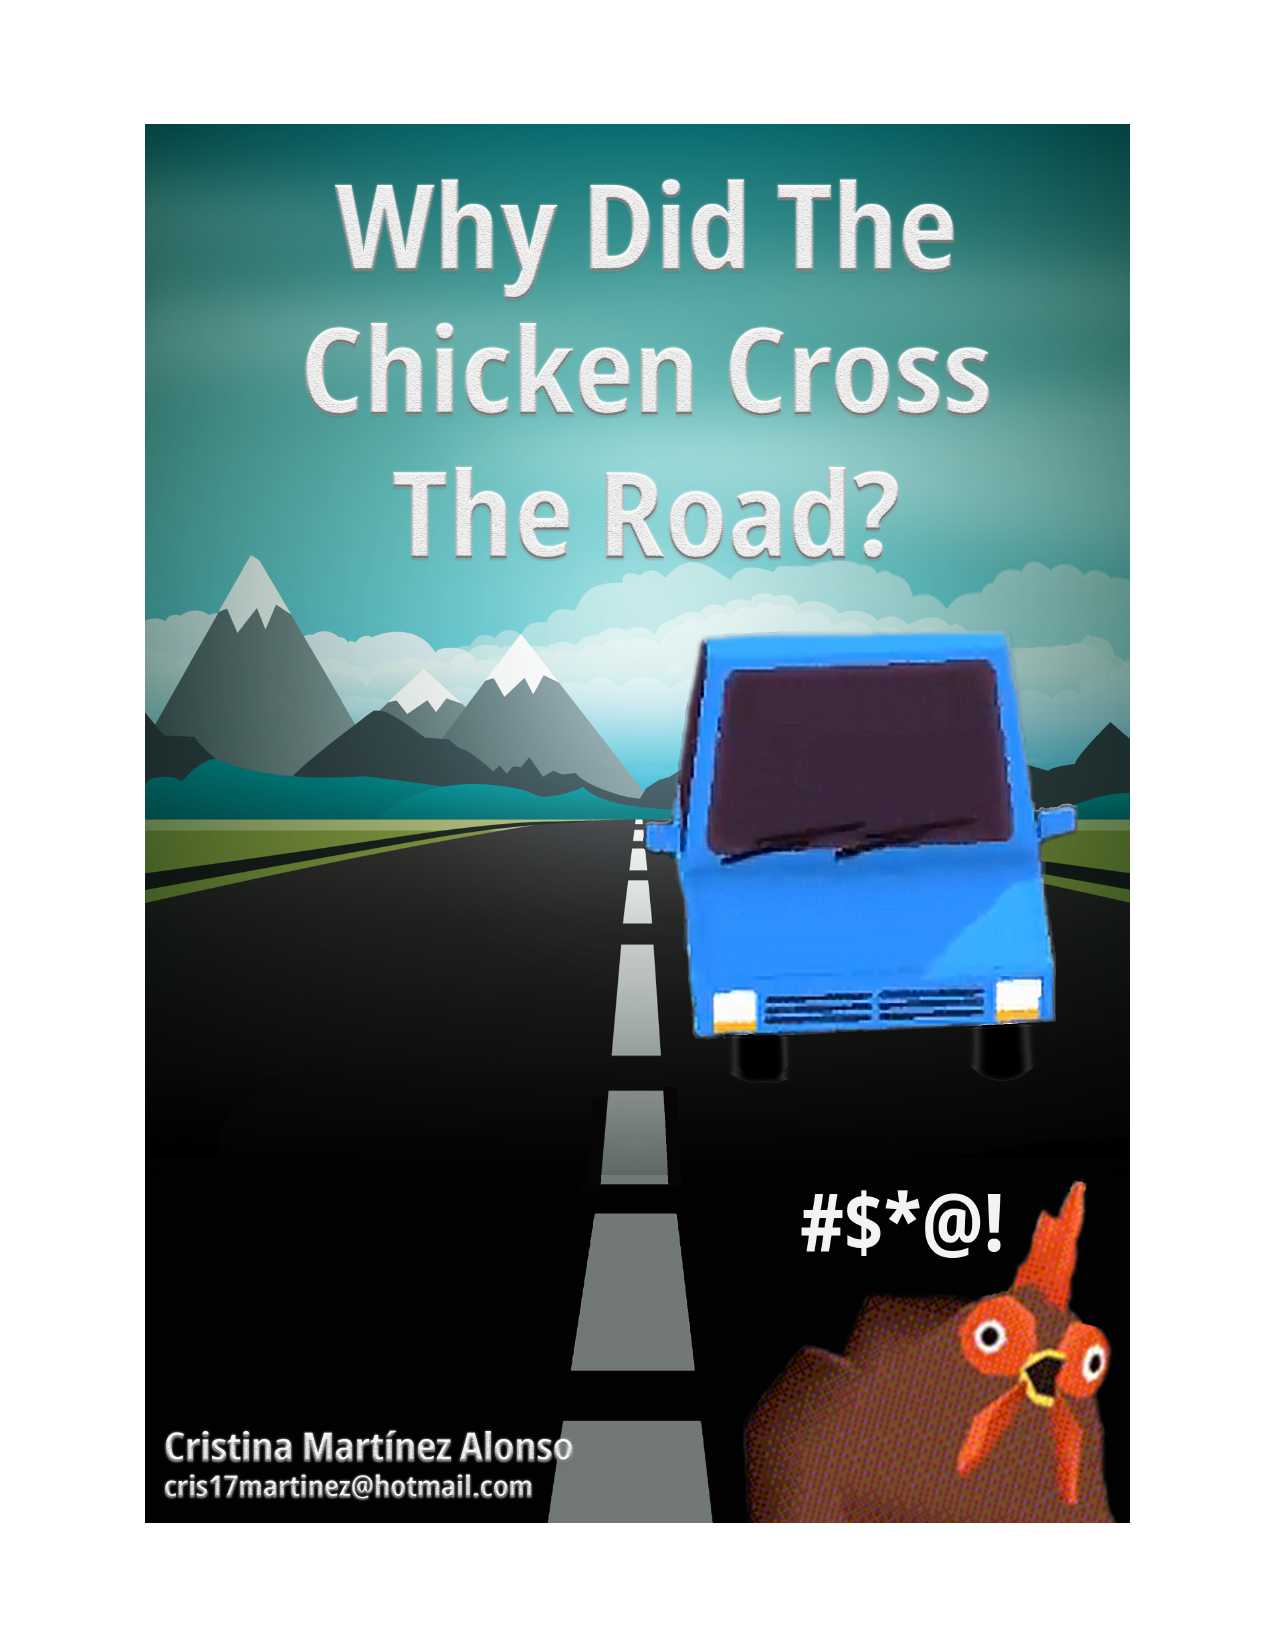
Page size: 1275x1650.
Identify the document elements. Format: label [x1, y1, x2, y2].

picture [145, 124, 1130, 1523]
